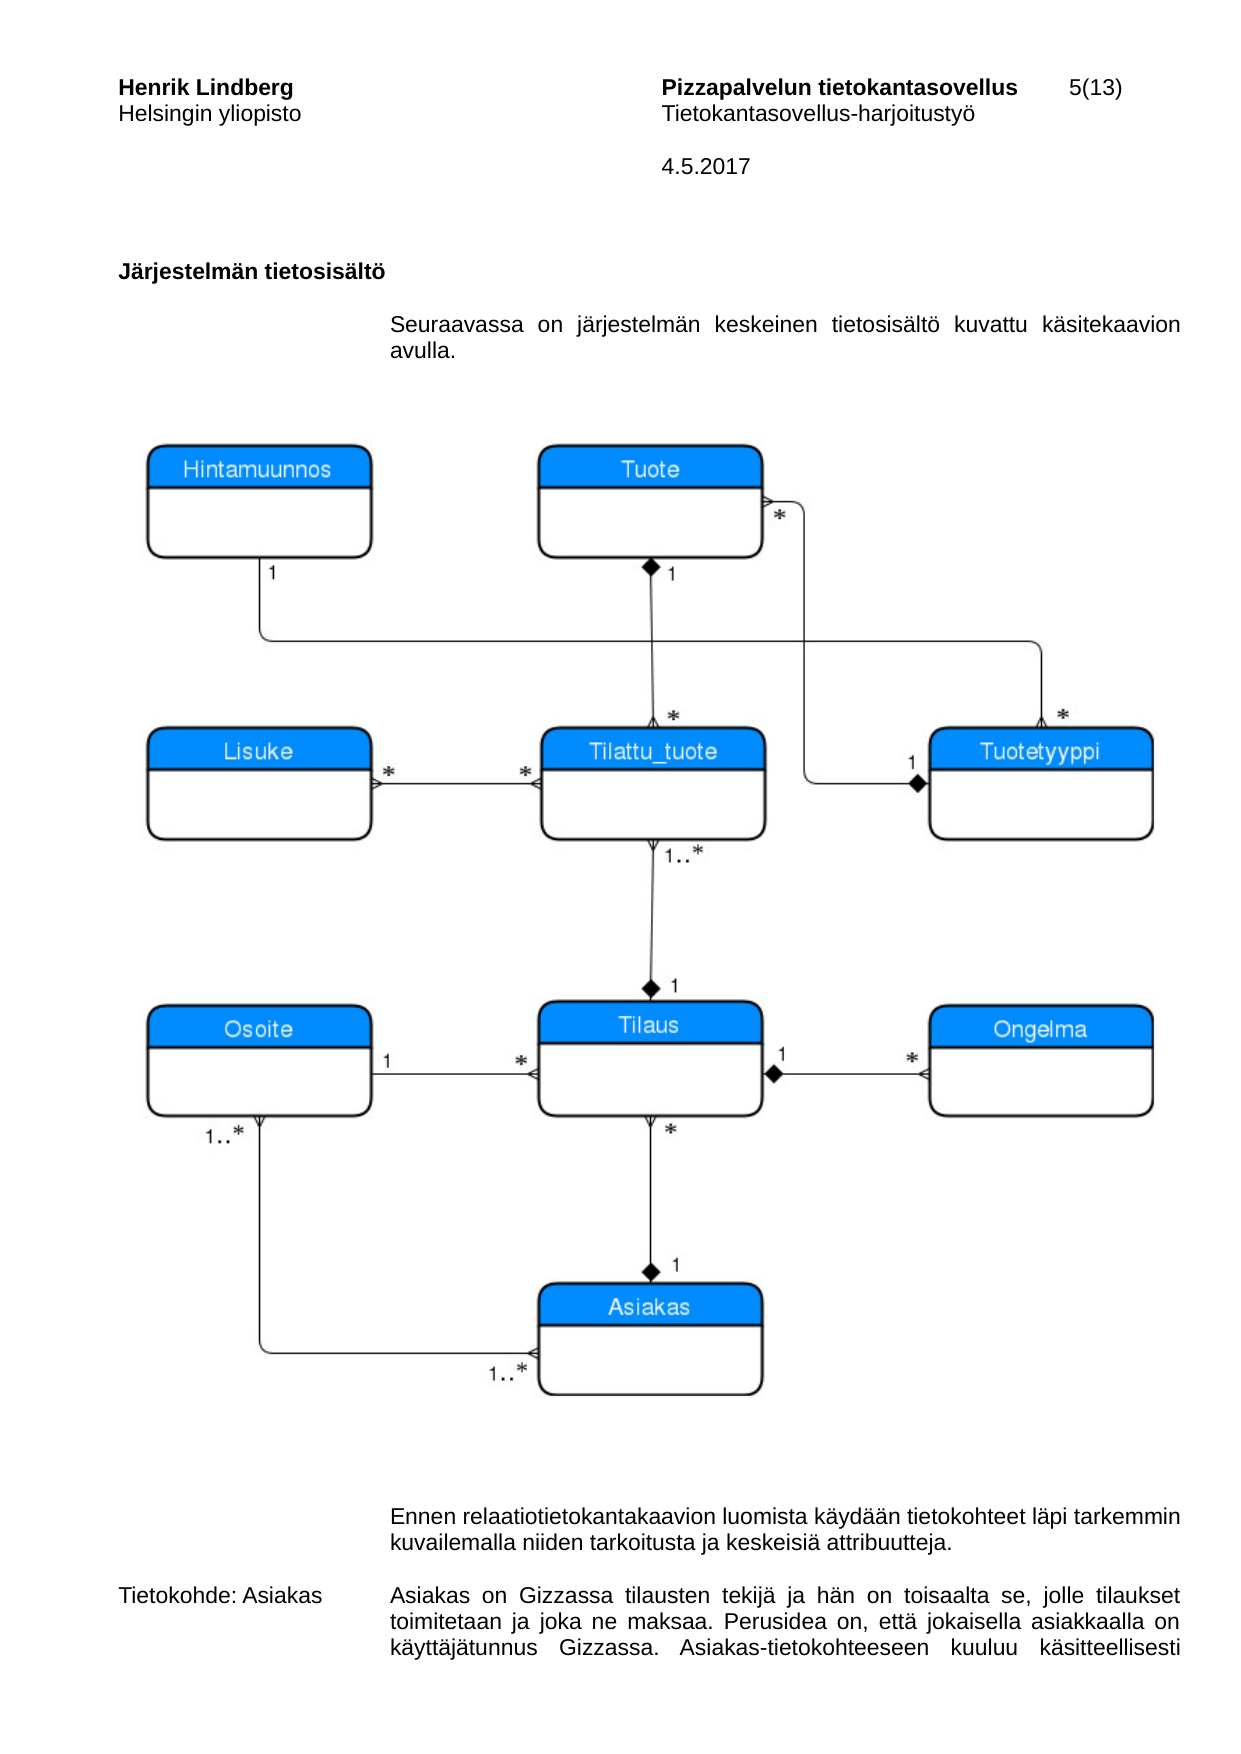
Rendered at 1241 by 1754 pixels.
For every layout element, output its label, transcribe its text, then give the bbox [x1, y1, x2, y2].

text Tietokohde: Asiakas Asiakas on Gizzassa tilausten tekijä ja hän on toisaalta se, jolle tilaukset toimitetaan ja joka ne maksaa. Perusidea on, että jokaisella asiakkaalla on käyttäjätunnus Gizzassa. Asiakas-tietokohteeseen kuuluu käsitteellisesti [118, 1582, 1181, 1661]
picture [118, 416, 1182, 1424]
text Järjestelmän tietosisältö [118, 258, 1181, 284]
text Seuraavassa on järjestelmän keskeinen tietosisältö kuvattu käsitekaavion avulla. [118, 311, 1181, 364]
text Ennen relaatiotietokantakaavion luomista käydään tietokohteet läpi tarkemmin kuvailemalla niiden tarkoitusta ja keskeisiä attribuutteja. [118, 1503, 1181, 1555]
